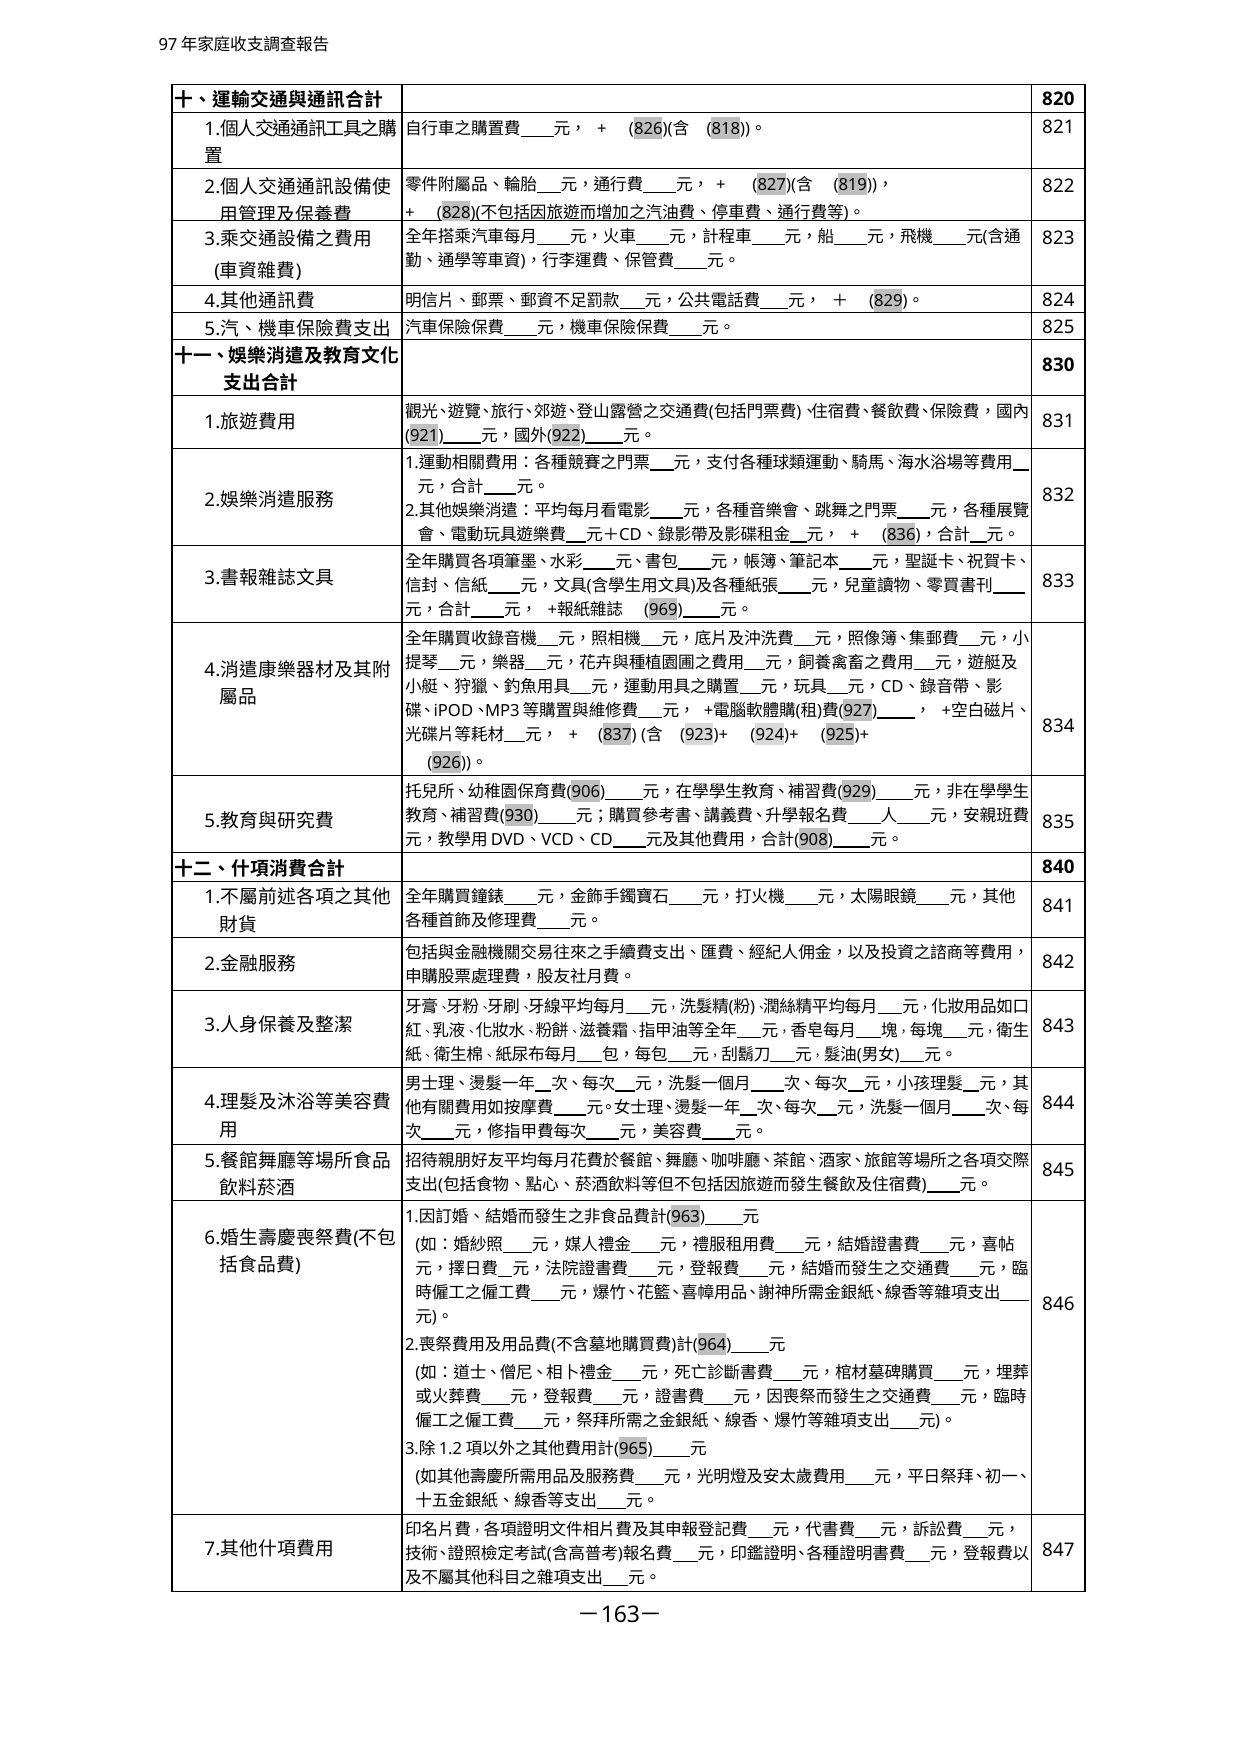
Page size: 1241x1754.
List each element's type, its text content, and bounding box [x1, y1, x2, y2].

table_header 十、運輸交通與通訊合計 [173, 85, 401, 112]
table_cell 823 [1032, 221, 1084, 285]
table_cell 5.教育與研究費 [173, 776, 401, 852]
table_cell 840 [1032, 853, 1084, 881]
table_cell 824 [1032, 286, 1084, 312]
table_cell 自行車之購置費 元， + (826)(含 (818))。 [403, 113, 1031, 168]
table_cell 牙膏、牙粉、牙刷、牙線平均每月 元，洗髮精(粉)、潤絲精平均每月 元，化妝用品如口紅、乳液、化妝水、粉餅、滋養霜、指甲油等全年 元，香皂每月 塊，每塊 元，衛生紙、衛生棉、紙尿布每月 包，每包 元，刮鬍刀 元，髮油(男女) 元。 [403, 991, 1031, 1067]
table_cell 觀光、遊覽、旅行、郊遊、登山露營之交通費(包括門票費)、住宿費、餐飲費、保險費，國內(921) 元，國外(922) 元。 [403, 396, 1031, 448]
table_header [403, 85, 1031, 112]
table_cell 831 [1032, 396, 1084, 448]
table_cell 5.汽、機車保險費支出 [173, 313, 401, 339]
table_cell 7.其他什項費用 [173, 1515, 401, 1591]
table_cell 841 [1032, 882, 1084, 937]
table_cell 1.不屬前述各項之其他財貨 [173, 882, 401, 937]
table_cell 834 [1032, 623, 1084, 775]
table_cell 2.金融服務 [173, 938, 401, 990]
table_cell 十一、娛樂消遣及教育文化支出合計 [173, 340, 401, 395]
table_cell 1.運動相關費用：各種競賽之門票 元，支付各種球類運動、騎馬、海水浴場等費用 元，合計 元。 2.其他娛樂消遣：平均每月看電影 元，各種音樂會、跳舞之門票 元，各種展覽會、電動玩具遊樂費 元＋CD、錄影帶及影碟租金 元， + (836)，合計 元。 [403, 449, 1031, 545]
table_cell 全年購買收錄音機 元，照相機 元，底片及沖洗費 元，照像簿、集郵費 元，小提琴 元，樂器 元，花卉與種植園圃之費用 元，飼養禽畜之費用 元，遊艇及小艇、狩獵、釣魚用具 元，運動用具之購置 元，玩具 元，CD、錄音帶、影碟、iPOD、MP3等購置與維修費 元， +電腦軟體購(租)費(927) ， +空白磁片、光碟片等耗材 元， + (837) (含 (923)+ (924)+ (925)+ (926))。 [403, 623, 1031, 775]
table_cell 830 [1032, 340, 1084, 395]
table_cell 3.人身保養及整潔 [173, 991, 401, 1067]
table_cell 846 [1032, 1201, 1084, 1514]
table_cell [403, 340, 1031, 395]
table_cell 843 [1032, 991, 1084, 1067]
table_cell 男士理、燙髮一年 次、每次 元，洗髮一個月 次、每次 元，小孩理髮 元，其他有關費用如按摩費 元。女士理、燙髮一年 次、每次 元，洗髮一個月 次、每次 元，修指甲費每次 元，美容費 元。 [403, 1068, 1031, 1144]
table_cell 5.餐館舞廳等場所食品飲料菸酒 [173, 1145, 401, 1200]
table_cell 832 [1032, 449, 1084, 545]
table_cell 汽車保險保費 元，機車保險保費 元。 [403, 313, 1031, 339]
table_cell 1.個人交通通訊工具之購置 [173, 113, 401, 168]
table_cell 1.旅遊費用 [173, 396, 401, 448]
table_cell 全年購買鐘錶 元，金飾手鐲寶石 元，打火機 元，太陽眼鏡 元，其他各種首飾及修理費 元。 [403, 882, 1031, 937]
table_cell 821 [1032, 113, 1084, 168]
table_cell 4.消遣康樂器材及其附屬品 [173, 623, 401, 775]
table_cell 6.婚生壽慶喪祭費(不包括食品費) [173, 1201, 401, 1514]
table_cell 3.書報雜誌文具 [173, 546, 401, 622]
table_cell 844 [1032, 1068, 1084, 1144]
table_cell 1.因訂婚、結婚而發生之非食品費計(963) 元 (如：婚紗照 元，媒人禮金 元，禮服租用費 元，結婚證書費 元，喜帖 元，擇日費 元，法院證書費 元，登報費 元，結婚而發生之交通費 元，臨時僱工之僱工費 元，爆竹、花籃、喜幛用品、謝神所需金銀紙、線香等雜項支出 元)。 2.喪祭費用及用品費(不含墓地購買費)計(964) 元 (如：道士、僧尼、相卜禮金 元，死亡診斷書費 元，棺材墓碑購買 元，埋葬或火葬費 元，登報費 元，證書費 元，因喪祭而發生之交通費 元，臨時僱工之僱工費 元，祭拜所需之金銀紙、線香、爆竹等雜項支出 元)。 3.除1.2項以外之其他費用計(965) 元 (如其他壽慶所需用品及服務費 元，光明燈及安太歲費用 元，平日祭拜、初一、十五金銀紙、線香等支出 元。 [403, 1201, 1031, 1514]
table_cell 招待親朋好友平均每月花費於餐館、舞廳、咖啡廳、茶館、酒家、旅館等場所之各項交際支出(包括食物、點心、菸酒飲料等但不包括因旅遊而發生餐飲及住宿費) 元。 [403, 1145, 1031, 1200]
table_cell 包括與金融機關交易往來之手續費支出、匯費、經紀人佣金，以及投資之諮商等費用，申購股票處理費，股友社月費。 [403, 938, 1031, 990]
table_cell 全年搭乘汽車每月 元，火車 元，計程車 元，船 元，飛機 元(含通勤、通學等車資)，行李運費、保管費 元。 [403, 221, 1031, 285]
table_header 820 [1032, 85, 1084, 112]
table_cell 4.其他通訊費 [173, 286, 401, 312]
table_cell 822 [1032, 169, 1084, 220]
table_cell 4.理髮及沐浴等美容費用 [173, 1068, 401, 1144]
table_cell 847 [1032, 1515, 1084, 1591]
table_cell 825 [1032, 313, 1084, 339]
table_cell 2.娛樂消遣服務 [173, 449, 401, 545]
table_cell [403, 853, 1031, 881]
table_cell 845 [1032, 1145, 1084, 1200]
table_cell 印名片費，各項證明文件相片費及其申報登記費 元，代書費 元，訴訟費 元，技術、證照檢定考試(含高普考)報名費 元，印鑑證明、各種證明書費 元，登報費以及不屬其他科目之雜項支出 元。 [403, 1515, 1031, 1591]
table_cell 托兒所、幼稚園保育費(906) 元，在學學生教育、補習費(929) 元，非在學學生教育、補習費(930) 元；購買參考書、講義費、升學報名費 人 元，安親班費 元，教學用DVD、VCD、CD 元及其他費用，合計(908) 元。 [403, 776, 1031, 852]
table_cell 十二、什項消費合計 [173, 853, 401, 881]
table_cell 835 [1032, 776, 1084, 852]
table_cell 全年購買各項筆墨、水彩 元、書包 元，帳簿、筆記本 元，聖誕卡、祝賀卡、信封、信紙 元，文具(含學生用文具)及各種紙張 元，兒童讀物、零買書刊 元，合計 元， +報紙雜誌 (969) 元。 [403, 546, 1031, 622]
table_cell 842 [1032, 938, 1084, 990]
table_cell 833 [1032, 546, 1084, 622]
table_cell 3.乘交通設備之費用 (車資雜費) [173, 221, 401, 285]
table_cell 2.個人交通通訊設備使用管理及保養費 [173, 169, 401, 220]
table_cell 明信片、郵票、郵資不足罰款 元，公共電話費 元， ＋ (829)。 [403, 286, 1031, 312]
table_cell 零件附屬品、輪胎 元，通行費 元， + (827)(含 (819))， + (828)(不包括因旅遊而增加之汽油費、停車費、通行費等)。 [403, 169, 1031, 220]
